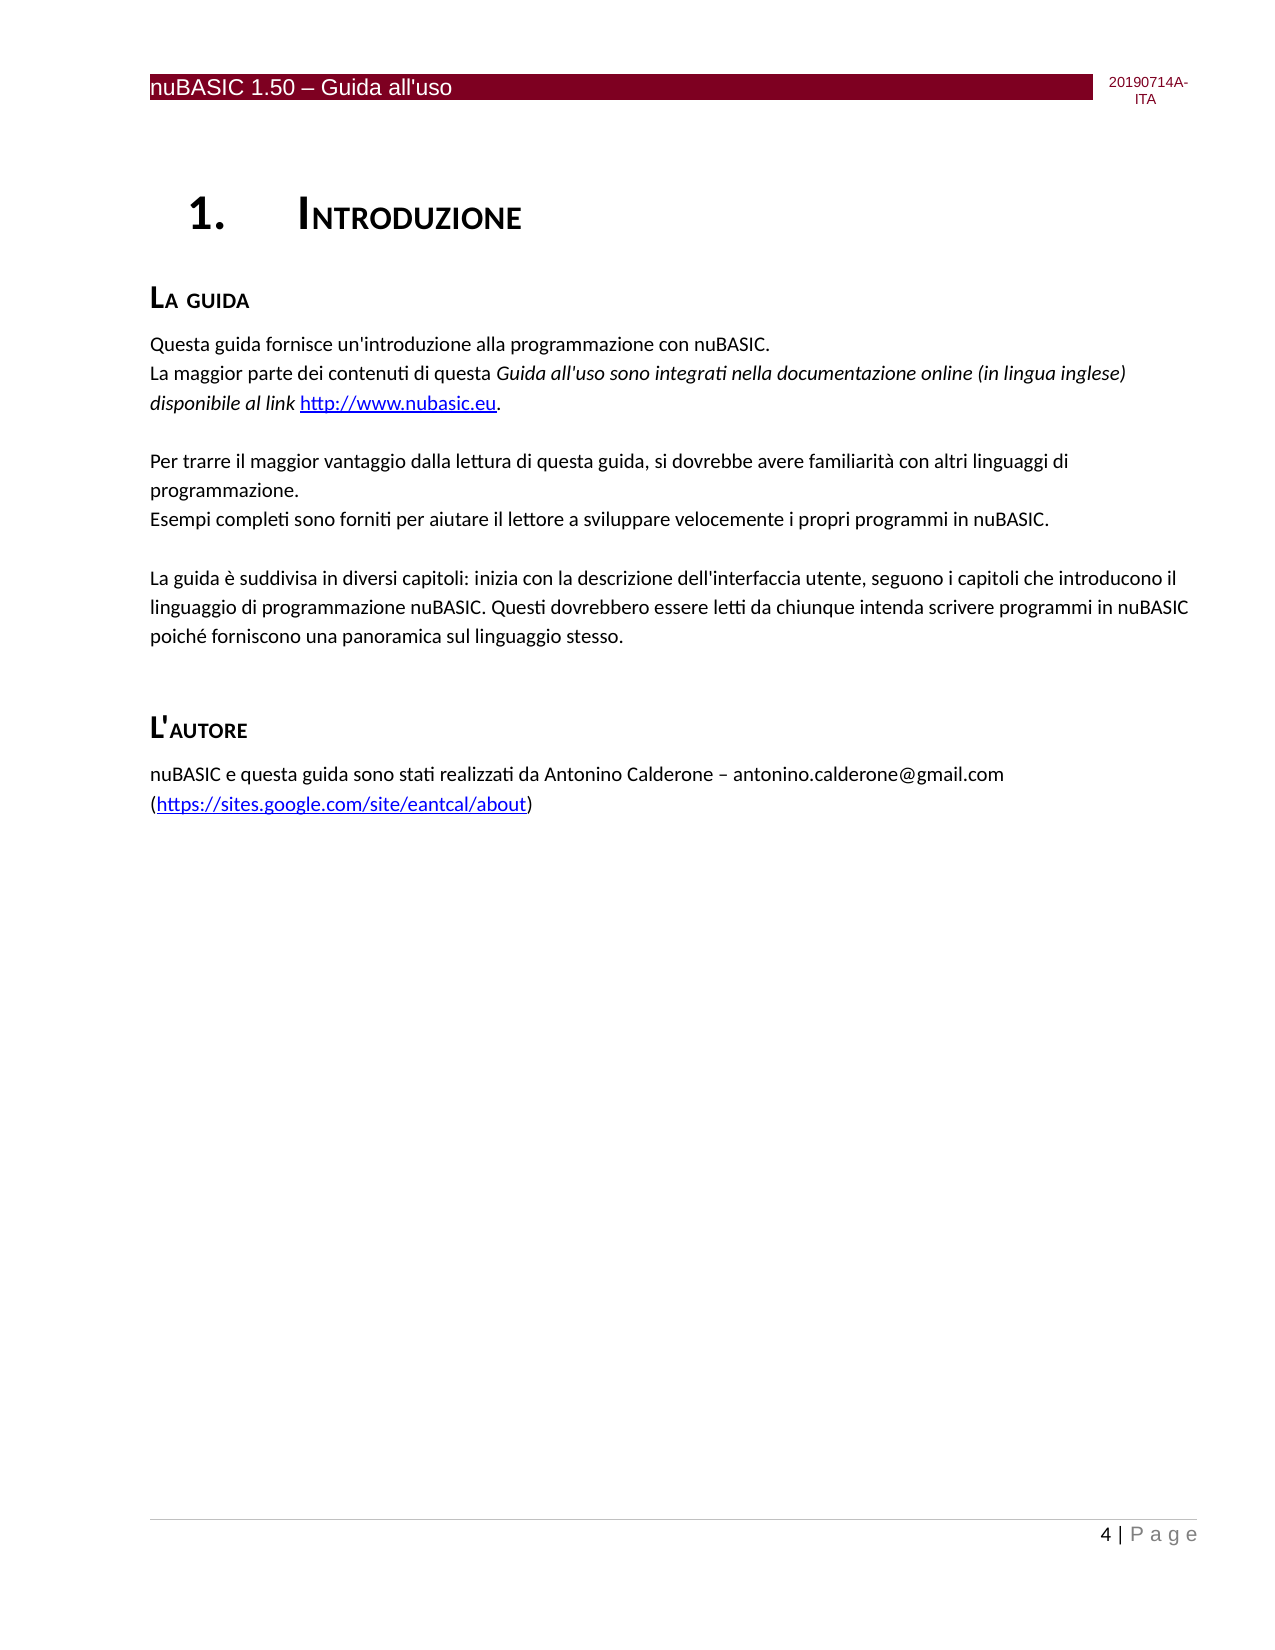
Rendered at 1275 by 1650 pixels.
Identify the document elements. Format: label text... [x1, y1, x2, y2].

text La maggior parte dei contenuti di questa Guida all'uso sono integrati nella documentazione online (in lingua inglese) disponibile al link http://www.nubasic.eu. [150, 361, 1197, 415]
text La guida è suddivisa in diversi capitoli: inizia con la descrizione dell'interfaccia utente, seguono i capitoli che introducono il linguaggio di programmazione nuBASIC. Questi dovrebbero essere letti da chiunque intenda scrivere programmi in nuBASIC poiché forniscono una panoramica sul linguaggio stesso. [150, 565, 1197, 648]
subtitle L'autore [150, 706, 1197, 747]
text (https://sites.google.com/site/eantcal/about) [150, 791, 1197, 816]
text nuBASIC e questa guida sono stati realizzati da Antonino Calderone – antonino.calderone@gmail.com [150, 762, 1197, 787]
subtitle La guida [150, 276, 1197, 317]
text Esempi completi sono forniti per aiutare il lettore a sviluppare velocemente i propri programmi in nuBASIC. [150, 506, 1197, 532]
text Questa guida fornisce un'introduzione alla programmazione con nuBASIC. [150, 331, 1197, 357]
text Per trarre il maggior vantaggio dalla lettura di questa guida, si dovrebbe avere familiarità con altri linguaggi di programmazione. [150, 448, 1197, 503]
subtitle Introduzione [187, 181, 1197, 242]
